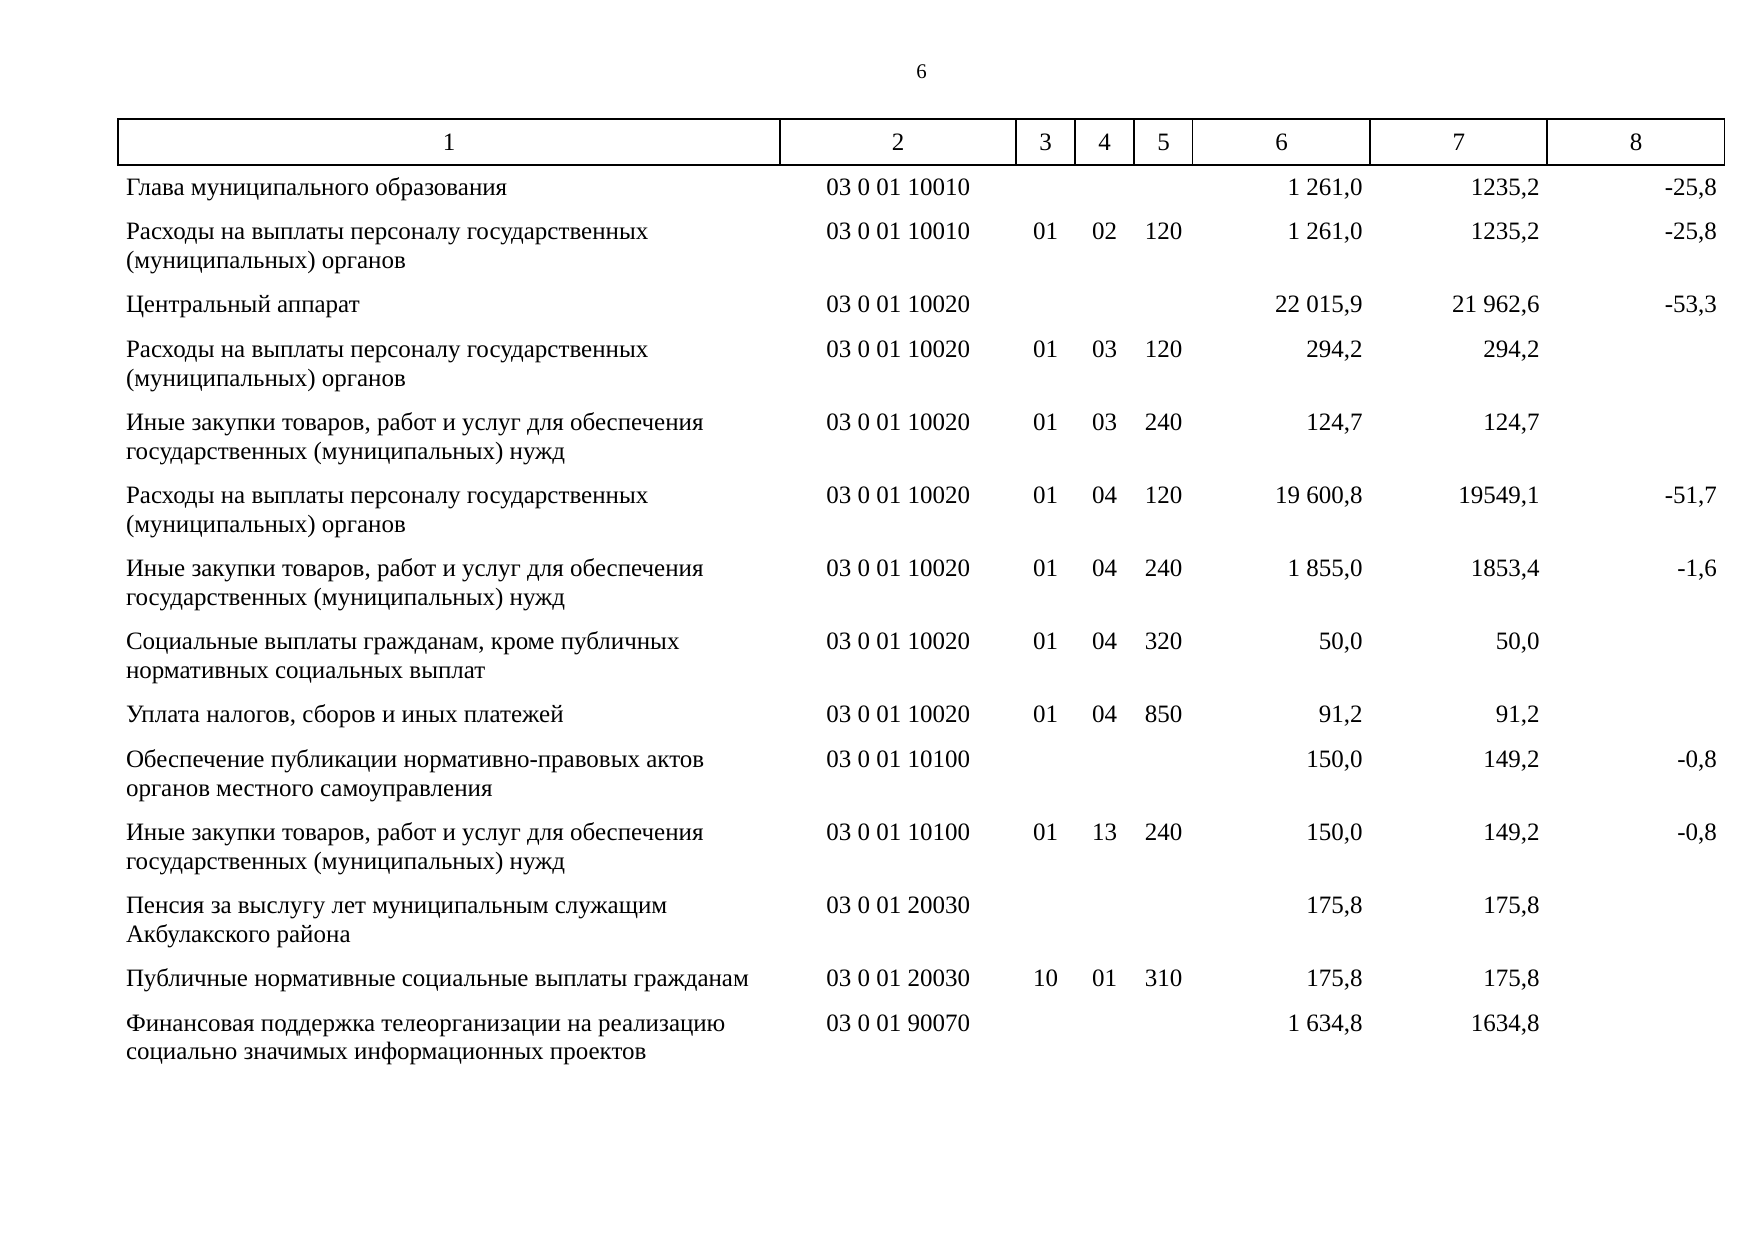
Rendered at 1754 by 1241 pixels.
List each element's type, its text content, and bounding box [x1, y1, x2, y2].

table_cell 240 [1134, 545, 1193, 618]
table_cell -53,3 [1547, 282, 1724, 326]
table_cell 01 [1016, 619, 1075, 692]
table_cell -0,8 [1547, 736, 1724, 809]
table_cell 175,8 [1193, 882, 1370, 955]
table_cell [1016, 882, 1075, 955]
table_cell 13 [1075, 809, 1134, 882]
table_cell 03 [1075, 399, 1134, 472]
table_cell Уплата налогов, сборов и иных платежей [118, 692, 780, 736]
table_header [781, 120, 1015, 164]
table_cell Финансовая поддержка телеорганизации на реализацию социально значимых информационных проектов [118, 1000, 780, 1073]
table_cell 124,7 [1193, 399, 1370, 472]
table_cell [1016, 1000, 1075, 1073]
table_header 2 [788, 128, 1008, 156]
table_cell [1134, 166, 1193, 208]
table_header 7 [1378, 128, 1539, 156]
table_cell Иные закупки товаров, работ и услуг для обеспечения государственных (муниципальных) нужд [118, 545, 780, 618]
table_cell 03 0 01 10020 [780, 692, 1016, 736]
table_cell [1075, 882, 1134, 955]
table_cell Расходы на выплаты персоналу государственных (муниципальных) органов [118, 326, 780, 399]
table_header [1371, 120, 1546, 164]
table_cell 03 0 01 10020 [780, 619, 1016, 692]
table_cell 1 855,0 [1193, 545, 1370, 618]
table_cell 19 600,8 [1193, 472, 1370, 545]
table_cell 149,2 [1370, 736, 1547, 809]
table_cell [1547, 955, 1724, 1000]
table_cell 22 015,9 [1193, 282, 1370, 326]
table_cell 1235,2 [1370, 209, 1547, 282]
table_cell [1016, 282, 1075, 326]
table_cell 1 261,0 [1193, 209, 1370, 282]
table_cell -25,8 [1547, 209, 1724, 282]
table_cell 320 [1134, 619, 1193, 692]
table_cell 50,0 [1193, 619, 1370, 692]
table_cell 03 0 01 90070 [780, 1000, 1016, 1073]
table_cell 150,0 [1193, 736, 1370, 809]
table_cell Центральный аппарат [118, 282, 780, 326]
table_header 1 [126, 128, 772, 156]
table_cell [1547, 1000, 1724, 1073]
table_cell 149,2 [1370, 809, 1547, 882]
table_cell Иные закупки товаров, работ и услуг для обеспечения государственных (муниципальных) нужд [118, 399, 780, 472]
table_cell 175,8 [1370, 955, 1547, 1000]
table_cell [1547, 399, 1724, 472]
table_header 8 [1555, 128, 1716, 156]
table_cell [1075, 166, 1134, 208]
table_header [1076, 120, 1133, 164]
table_cell 850 [1134, 692, 1193, 736]
table_cell Публичные нормативные социальные выплаты гражданам [118, 955, 780, 1000]
table_cell 120 [1134, 472, 1193, 545]
table_cell 01 [1016, 209, 1075, 282]
table_cell [1134, 1000, 1193, 1073]
table_cell Глава муниципального образования [118, 166, 780, 208]
table_cell 50,0 [1370, 619, 1547, 692]
table_cell [1075, 1000, 1134, 1073]
table_cell 04 [1075, 472, 1134, 545]
table_cell 04 [1075, 692, 1134, 736]
table_cell 310 [1134, 955, 1193, 1000]
table_cell Социальные выплаты гражданам, кроме публичных нормативных социальных выплат [118, 619, 780, 692]
table_cell [1547, 692, 1724, 736]
table_header 6 [1201, 128, 1362, 156]
table_cell 03 0 01 10100 [780, 809, 1016, 882]
table_cell 01 [1075, 955, 1134, 1000]
table_header 4 [1083, 128, 1126, 156]
table_cell 03 [1075, 326, 1134, 399]
table_cell 03 0 01 10010 [780, 166, 1016, 208]
table_cell Пенсия за выслугу лет муниципальным служащим Акбулакского района [118, 882, 780, 955]
table_cell 02 [1075, 209, 1134, 282]
table_header 5 [1142, 128, 1185, 156]
table_cell 01 [1016, 809, 1075, 882]
table_cell [1075, 282, 1134, 326]
table_cell 04 [1075, 545, 1134, 618]
table_cell 03 0 01 20030 [780, 882, 1016, 955]
table_cell [1016, 166, 1075, 208]
table_cell 03 0 01 10020 [780, 326, 1016, 399]
table_cell 91,2 [1370, 692, 1547, 736]
table_cell 03 0 01 10020 [780, 282, 1016, 326]
table_cell Иные закупки товаров, работ и услуг для обеспечения государственных (муниципальных) нужд [118, 809, 780, 882]
table_cell [1016, 736, 1075, 809]
table_cell [1547, 619, 1724, 692]
table_cell -25,8 [1547, 166, 1724, 208]
table_cell [1547, 326, 1724, 399]
table_cell 03 0 01 10020 [780, 472, 1016, 545]
table_cell Расходы на выплаты персоналу государственных (муниципальных) органов [118, 472, 780, 545]
table_cell 03 0 01 20030 [780, 955, 1016, 1000]
table_header 3 [1024, 128, 1067, 156]
table_cell 19549,1 [1370, 472, 1547, 545]
table_cell [1075, 736, 1134, 809]
table_header [1017, 120, 1074, 164]
table_cell 240 [1134, 399, 1193, 472]
table_cell 120 [1134, 209, 1193, 282]
table_header [1193, 120, 1369, 164]
table_cell Расходы на выплаты персоналу государственных (муниципальных) органов [118, 209, 780, 282]
table_cell 1 261,0 [1193, 166, 1370, 208]
table_cell 240 [1134, 809, 1193, 882]
table_cell -51,7 [1547, 472, 1724, 545]
table_cell 124,7 [1370, 399, 1547, 472]
table_header [1548, 120, 1724, 164]
table_cell -1,6 [1547, 545, 1724, 618]
table_cell 21 962,6 [1370, 282, 1547, 326]
table_cell 01 [1016, 472, 1075, 545]
table_cell 150,0 [1193, 809, 1370, 882]
table_cell 10 [1016, 955, 1075, 1000]
table_cell 04 [1075, 619, 1134, 692]
table_cell 03 0 01 10010 [780, 209, 1016, 282]
table_cell -0,8 [1547, 809, 1724, 882]
table_cell 294,2 [1193, 326, 1370, 399]
table_cell [1134, 282, 1193, 326]
table_cell 1634,8 [1370, 1000, 1547, 1073]
table_cell 120 [1134, 326, 1193, 399]
table_cell 175,8 [1193, 955, 1370, 1000]
table_cell 01 [1016, 326, 1075, 399]
table_cell [1134, 882, 1193, 955]
table_cell 01 [1016, 692, 1075, 736]
table_cell 175,8 [1370, 882, 1547, 955]
table_cell 1853,4 [1370, 545, 1547, 618]
table_cell 01 [1016, 399, 1075, 472]
table_cell 294,2 [1370, 326, 1547, 399]
table_cell 01 [1016, 545, 1075, 618]
table_cell [1547, 882, 1724, 955]
table_cell [1134, 736, 1193, 809]
table_cell 03 0 01 10020 [780, 545, 1016, 618]
table_cell 03 0 01 10100 [780, 736, 1016, 809]
table_cell Обеспечение публикации нормативно-правовых актов органов местного самоуправления [118, 736, 780, 809]
table_cell 03 0 01 10020 [780, 399, 1016, 472]
table_cell 1235,2 [1370, 166, 1547, 208]
table_cell 91,2 [1193, 692, 1370, 736]
table_header [119, 120, 779, 164]
table_cell 1 634,8 [1193, 1000, 1370, 1073]
table_header [1135, 120, 1192, 164]
